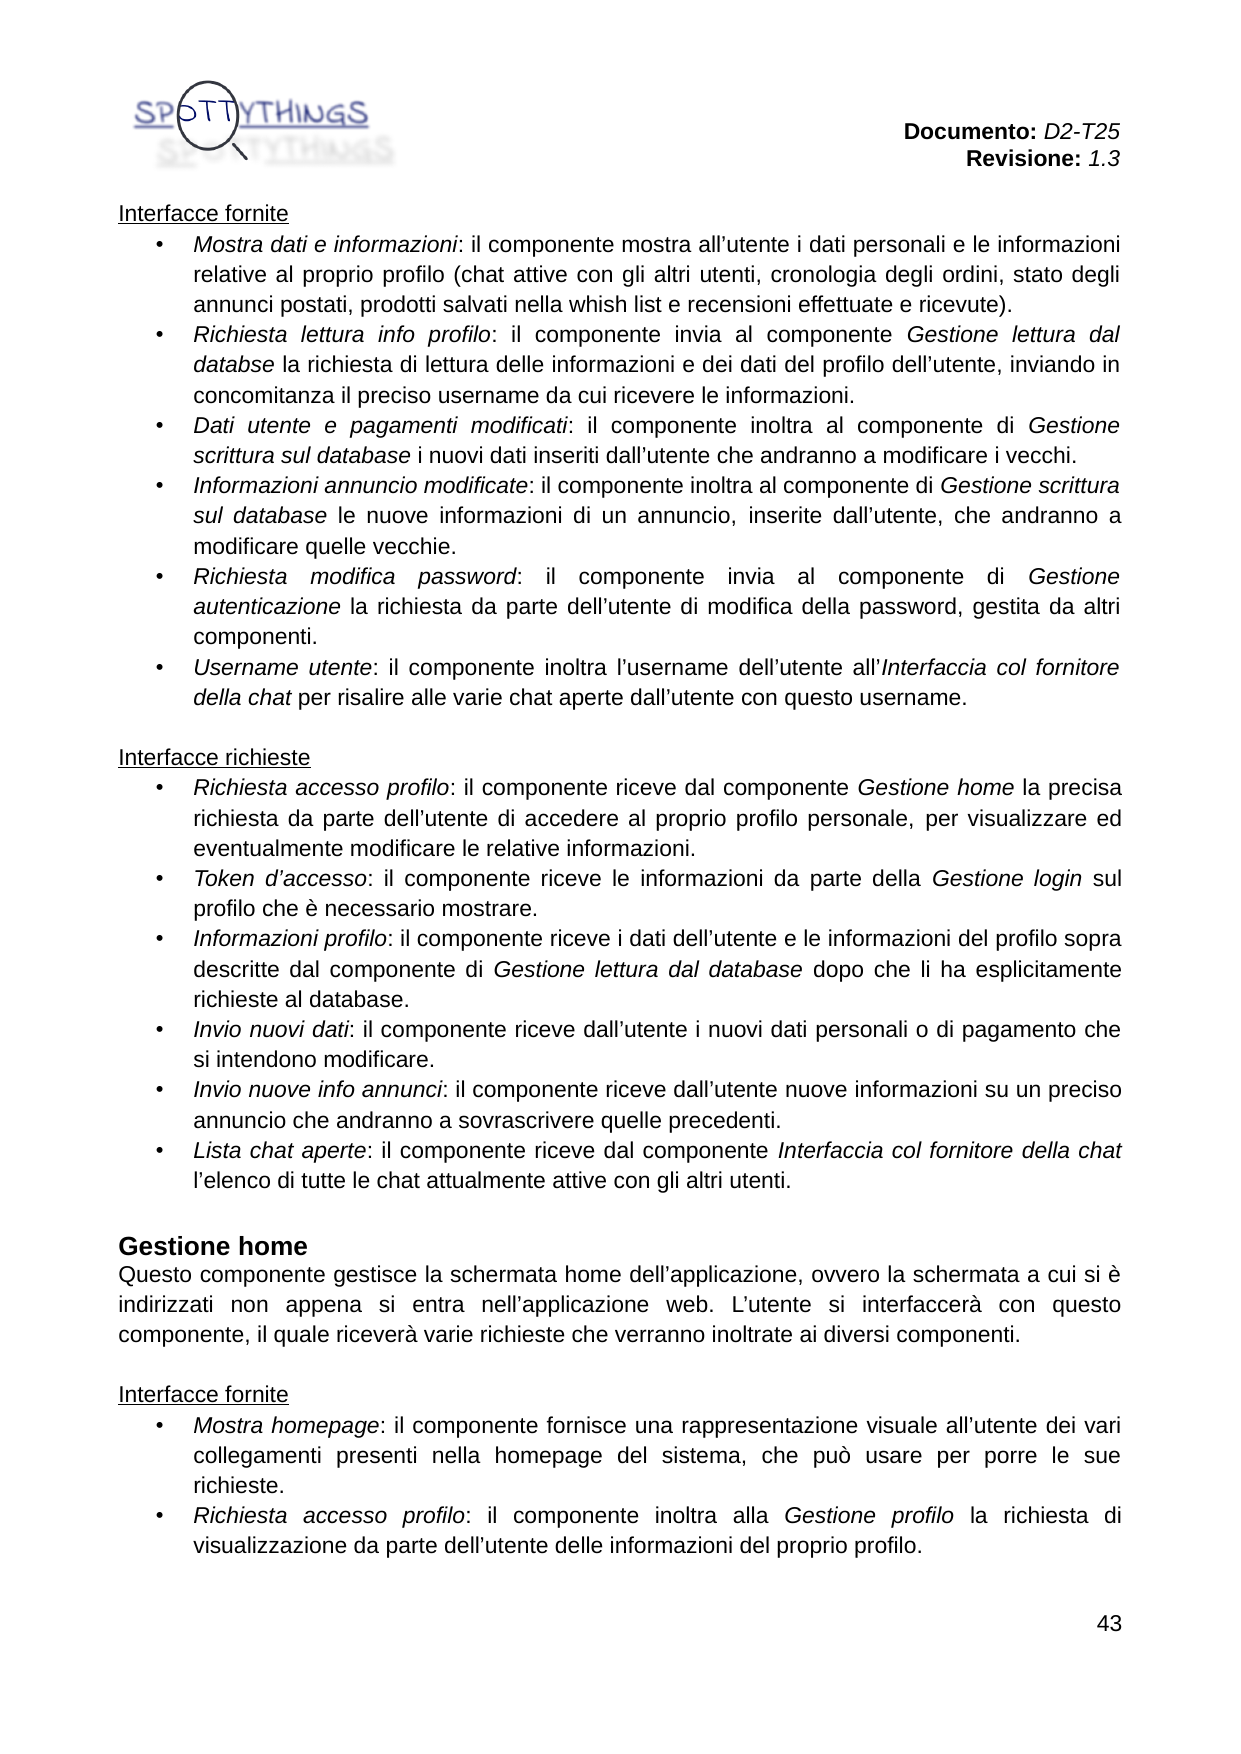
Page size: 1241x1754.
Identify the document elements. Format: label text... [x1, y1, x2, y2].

list Informazioni annuncio modificate: il componente inoltra al componente di Gestione scrittura sul database le nuove informazioni di un annuncio, inserite dall’utente, che andranno a modificare quelle vecchie. [156, 472, 1122, 559]
list Richiesta modifica password: il componente invia al componente di Gestione autenticazione la richiesta da parte dell’utente di modifica della password, gestita da altri componenti. [156, 563, 1122, 649]
list Invio nuovi dati: il componente riceve dall’utente i nuovi dati personali o di pagamento che si intendono modificare. [156, 1016, 1122, 1072]
list Invio nuove info annunci: il componente riceve dall’utente nuove informazioni su un preciso annuncio che andranno a sovrascrivere quelle precedenti. [156, 1076, 1122, 1133]
list Username utente: il componente inoltra l’username dell’utente all’Interfaccia col fornitore della chat per risalire alle varie chat aperte dall’utente con questo username. [156, 653, 1122, 710]
subtitle Gestione home [118, 1230, 1122, 1261]
list Informazioni profilo: il componente riceve i dati dell’utente e le informazioni del profilo sopra descritte dal componente di Gestione lettura dal database dopo che li ha esplicitamente richieste al database. [156, 925, 1122, 1012]
text Interfacce fornite [118, 200, 1122, 227]
text Interfacce richieste [118, 744, 1122, 770]
list Richiesta lettura info profilo: il componente invia al componente Gestione lettura dal databse la richiesta di lettura delle informazioni e dei dati del profilo dell’utente, inviando in concomitanza il preciso username da cui ricevere le informazioni. [156, 321, 1122, 408]
list Richiesta accesso profilo: il componente riceve dal componente Gestione home la precisa richiesta da parte dell’utente di accedere al proprio profilo personale, per visualizzare ed eventualmente modificare le relative informazioni. [156, 774, 1122, 861]
list Dati utente e pagamenti modificati: il componente inoltra al componente di Gestione scrittura sul database i nuovi dati inseriti dall’utente che andranno a modificare i vecchi. [156, 412, 1122, 468]
text Interfacce fornite [118, 1381, 1122, 1408]
list Richiesta accesso profilo: il componente inoltra alla Gestione profilo la richiesta di visualizzazione da parte dell’utente delle informazioni del proprio profilo. [156, 1502, 1122, 1559]
list Lista chat aperte: il componente riceve dal componente Interfaccia col fornitore della chat l’elenco di tutte le chat attualmente attive con gli altri utenti. [156, 1137, 1122, 1193]
list Token d’accesso: il componente riceve le informazioni da parte della Gestione login sul profilo che è necessario mostrare. [156, 865, 1122, 921]
text Questo componente gestisce la schermata home dell’applicazione, ovvero la schermata a cui si è indirizzati non appena si entra nell’applicazione web. L’utente si interfaccerà con questo componente, il quale riceverà varie richieste che verranno inoltrate ai diversi componenti. [118, 1261, 1122, 1347]
list Mostra homepage: il componente fornisce una rappresentazione visuale all’utente dei vari collegamenti presenti nella homepage del sistema, che può usare per porre le sue richieste. [156, 1412, 1122, 1498]
list Mostra dati e informazioni: il componente mostra all’utente i dati personali e le informazioni relative al proprio profilo (chat attive con gli altri utenti, cronologia degli ordini, stato degli annunci postati, prodotti salvati nella whish list e recensioni effettuate e ricevute). [156, 231, 1122, 317]
picture [123, 73, 399, 187]
